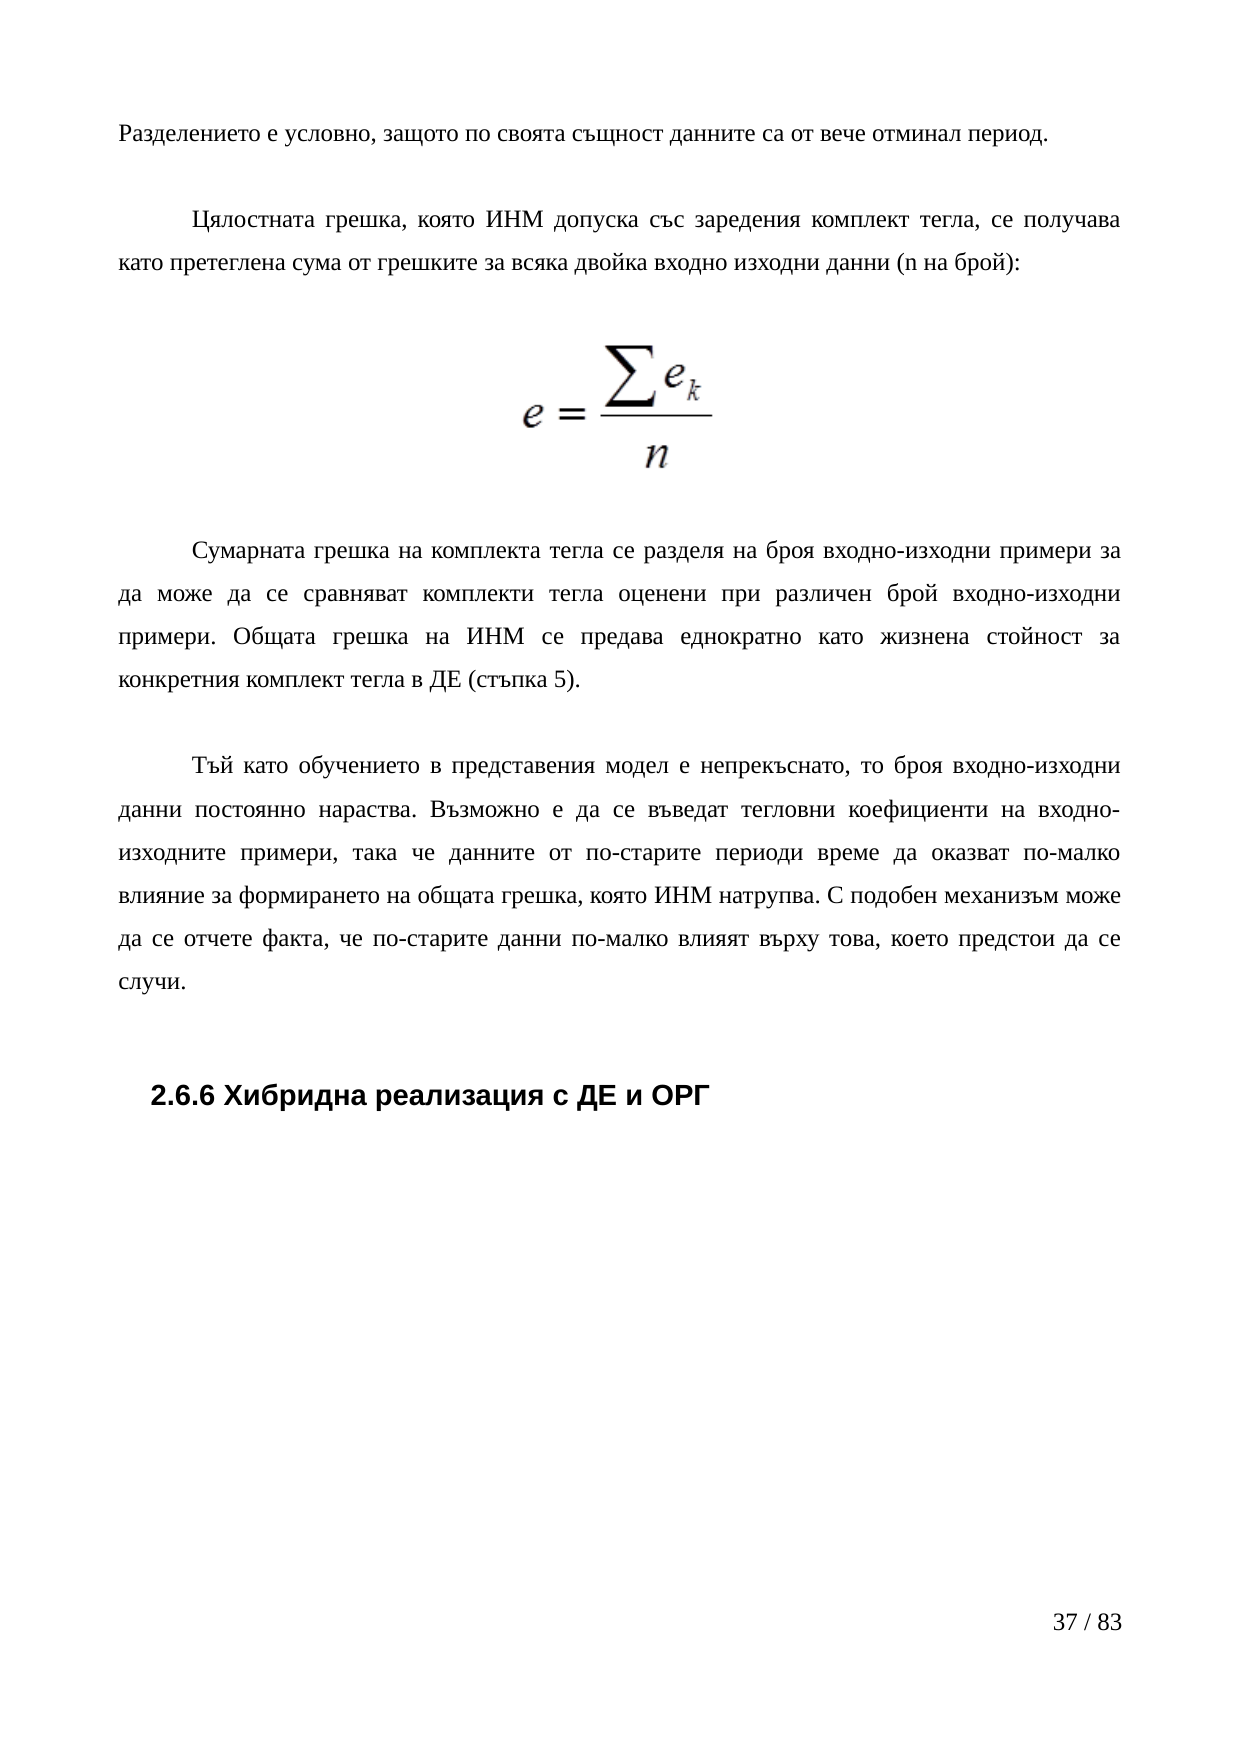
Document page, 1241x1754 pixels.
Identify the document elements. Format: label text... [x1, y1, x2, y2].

subtitle 2.6.6 Хибридна реализация с ДЕ и ОРГ [118, 1077, 1122, 1111]
text Разделението е условно, защото по своята същност данните са от вече отминал период. [118, 118, 1122, 147]
text Цялостната грешка, която ИНМ допуска със заредения комплект тегла, се получава като претеглена сума от грешките за всяка двойка входно изходни данни (n на брой): [118, 204, 1122, 276]
text Сумарната грешка на комплекта тегла се разделя на броя входно-изходни примери за да може да се сравняват комплекти тегла оценени при различен брой входно-изходни примери. Общата грешка на ИНМ се предава еднократно като жизнена стойност за конкретния комплект тегла в ДЕ (стъпка 5). [118, 535, 1122, 693]
text Тъй като обучението в представения модел е непрекъснато, то броя входно-изходни данни постоянно нараства. Възможно е да се въведат тегловни коефициенти на входно-изходните примери, така че данните от по-старите периоди време да оказват по-малко влияние за формирането на общата грешка, която ИНМ натрупва. С подобен механизъм може да се отчете факта, че по-старите данни по-малко влияят върху това, което предстои да се случи. [118, 751, 1122, 995]
